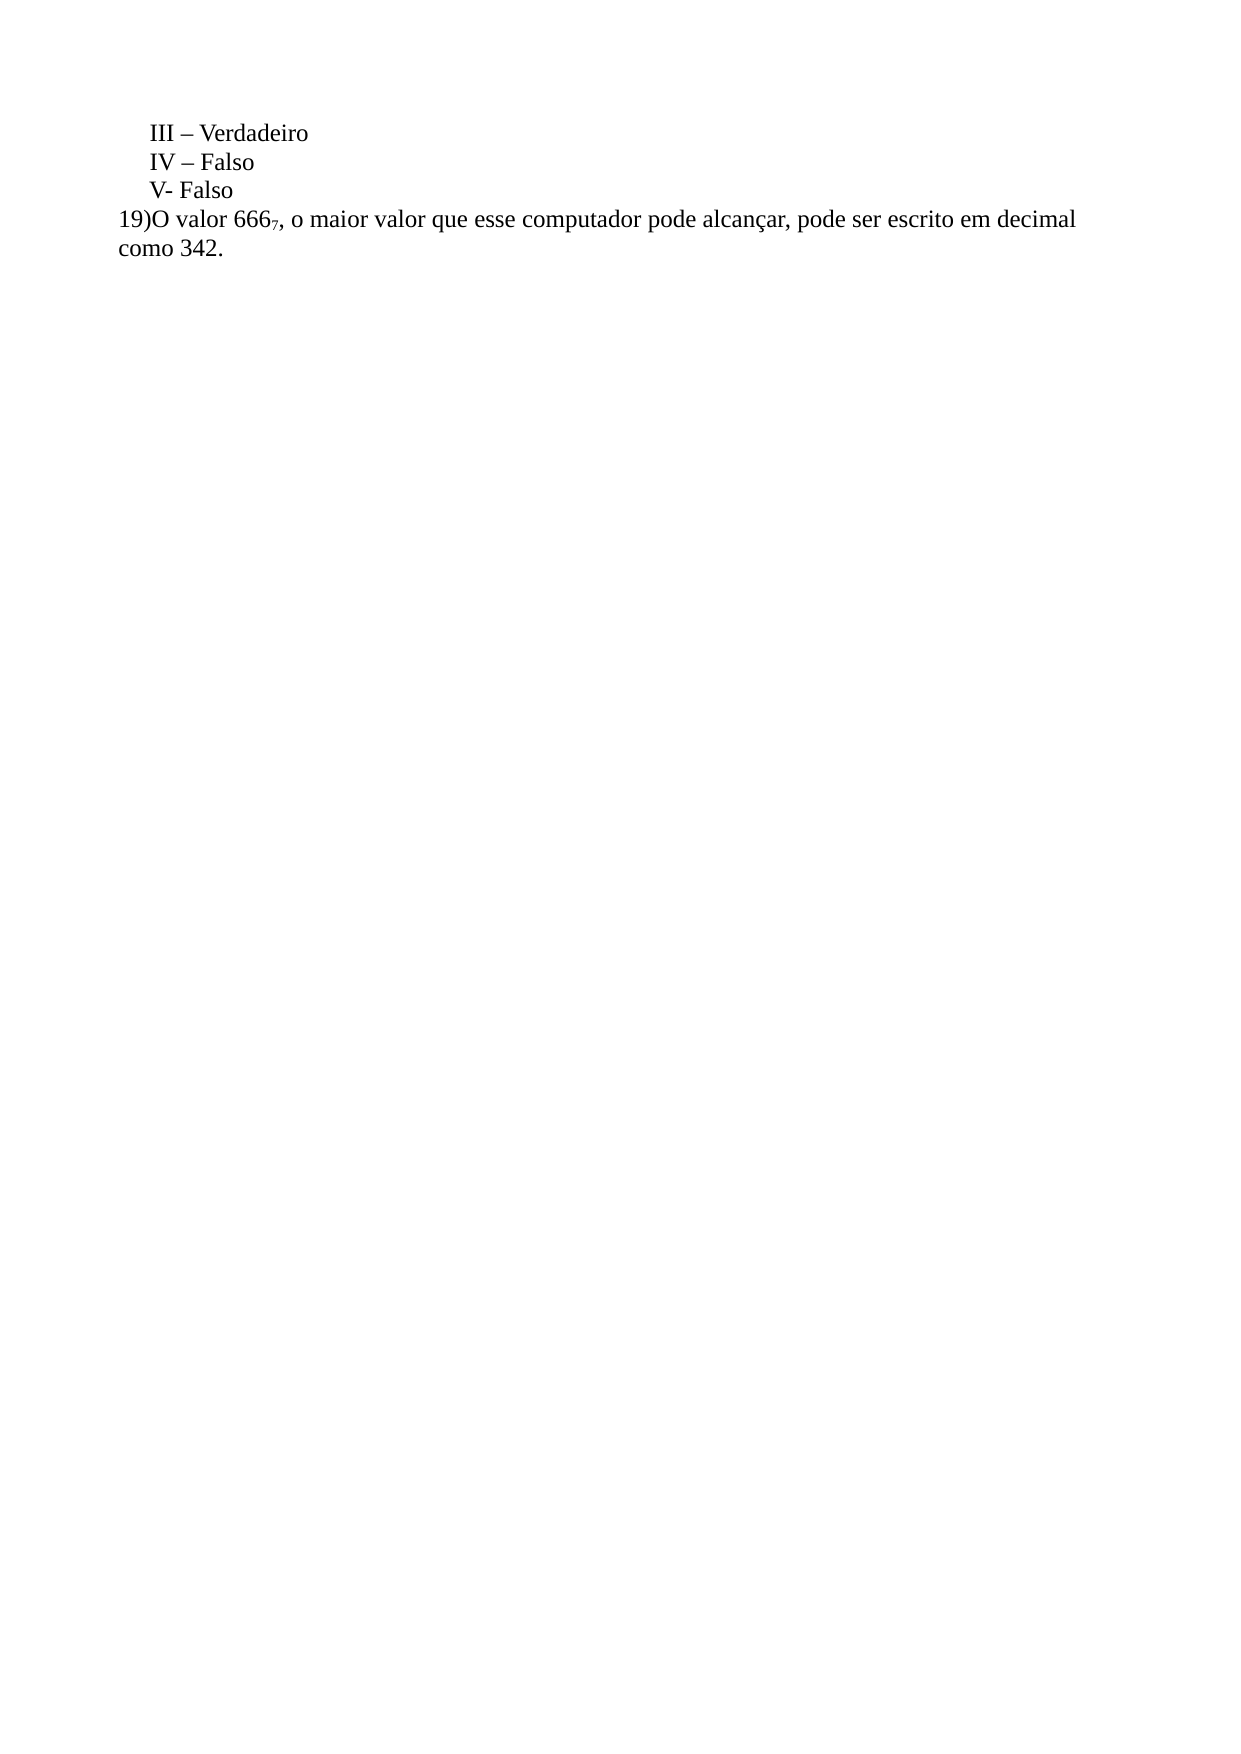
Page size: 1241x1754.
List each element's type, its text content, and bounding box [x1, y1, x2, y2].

text 19)O valor 6667, o maior valor que esse computador pode alcançar, pode ser escrito em decimal como 342. [118, 204, 1122, 262]
text IV – Falso [118, 147, 1122, 176]
text III – Verdadeiro [118, 118, 1122, 147]
text V- Falso [118, 176, 1122, 204]
